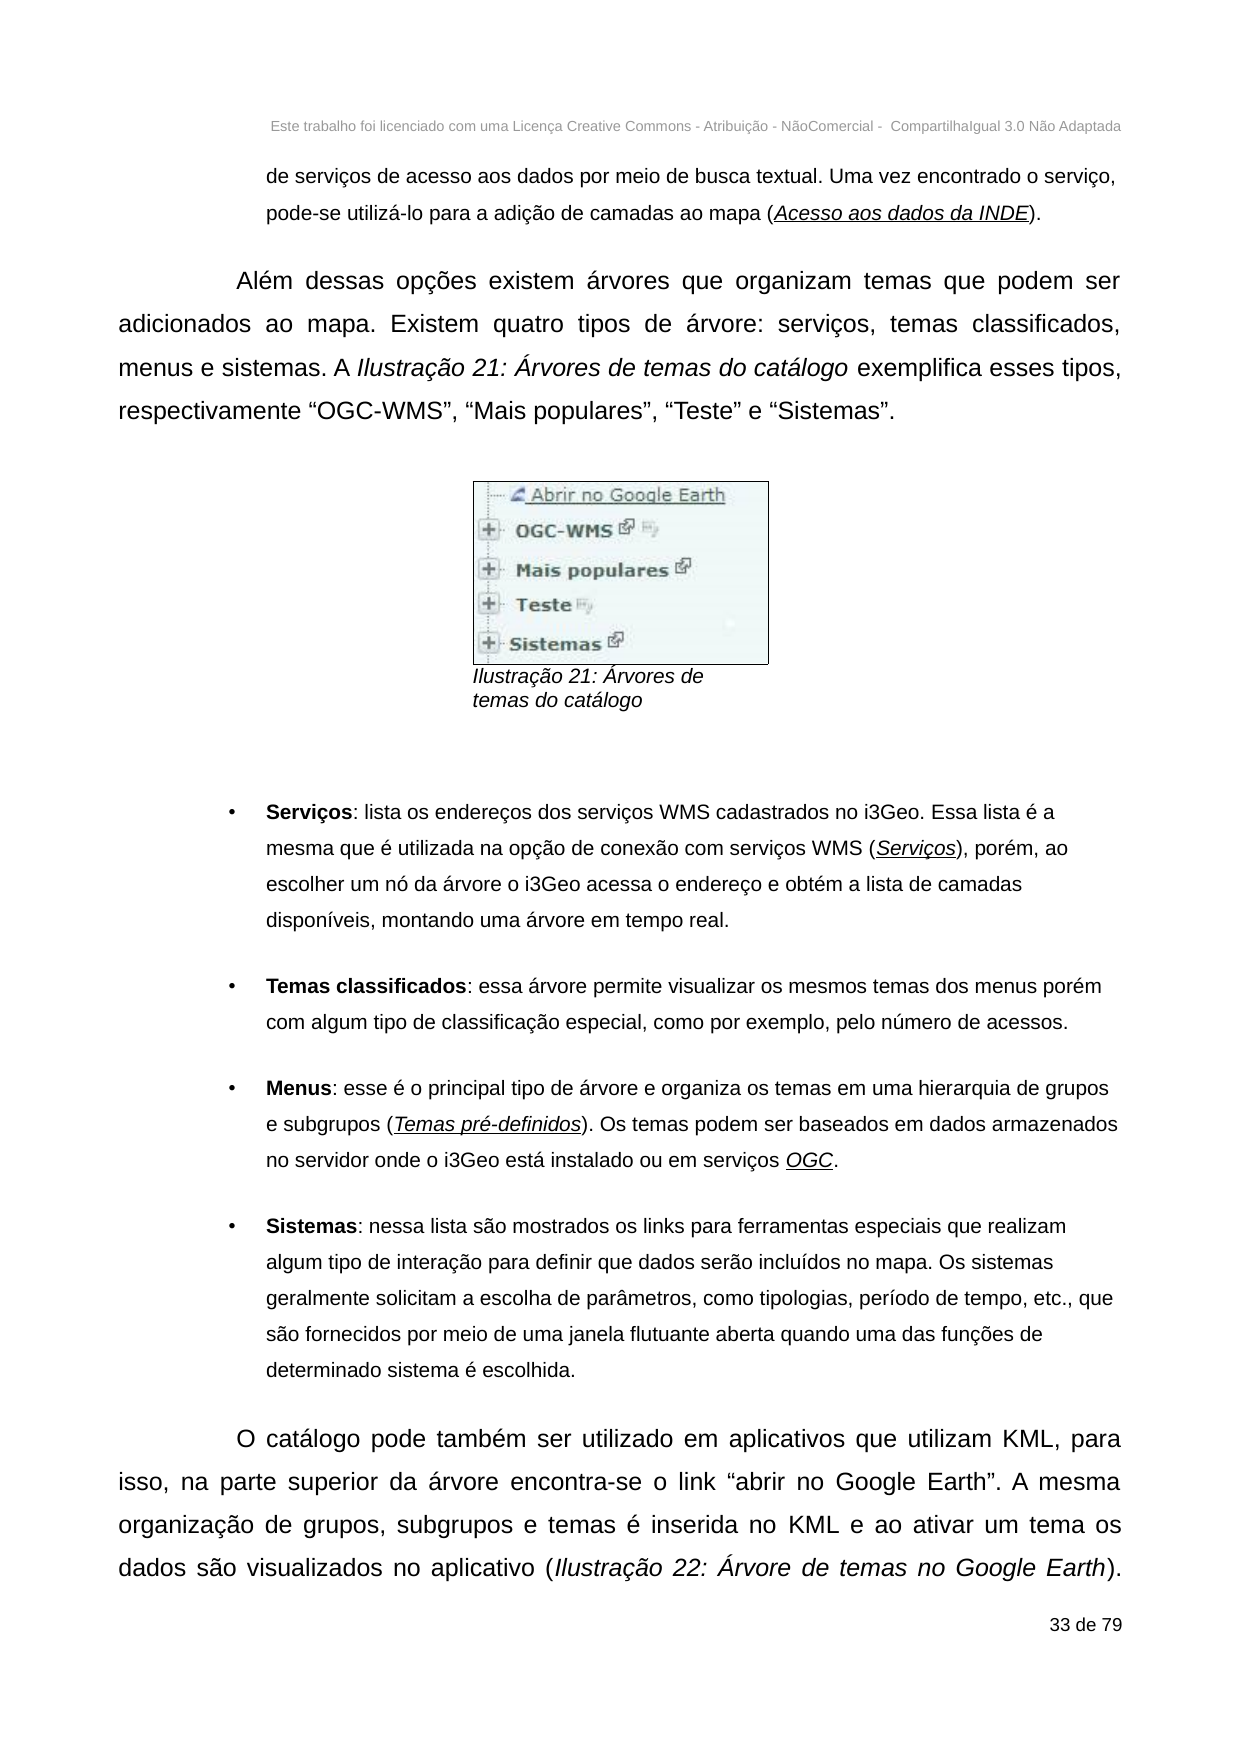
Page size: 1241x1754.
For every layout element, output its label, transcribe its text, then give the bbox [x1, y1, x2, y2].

list Menus: esse é o principal tipo de árvore e organiza os temas em uma hierarquia de grupos e subgrupos (Temas pré-definidos). Os temas podem ser baseados em dados armazenados no servidor onde o i3Geo está instalado ou em serviços OGC. [228, 1076, 1122, 1172]
text Além dessas opções existem árvores que organizam temas que podem ser adicionados ao mapa. Existem quatro tipos de árvore: serviços, temas classificados, menus e sistemas. A Ilustração 21: Árvores de temas do catálogo exemplifica esses tipos, respectivamente “OGC-WMS”, “Mais populares”, “Teste” e “Sistemas”. [118, 266, 1122, 424]
list Temas classificados: essa árvore permite visualizar os mesmos temas dos menus porém com algum tipo de classificação especial, como por exemplo, pelo número de acessos. [228, 974, 1122, 1034]
list de serviços de acesso aos dados por meio de busca textual. Uma vez encontrado o serviço, pode-se utilizá-lo para a adição de camadas ao mapa (Acesso aos dados da INDE). [228, 164, 1122, 224]
picture [474, 482, 768, 664]
list Serviços: lista os endereços dos serviços WMS cadastrados no i3Geo. Essa lista é a mesma que é utilizada na opção de conexão com serviços WMS (Serviços), porém, ao escolher um nó da árvore o i3Geo acessa o endereço e obtém a lista de camadas disponíveis, montando uma árvore em tempo real. [228, 800, 1122, 932]
list Sistemas: nessa lista são mostrados os links para ferramentas especiais que realizam algum tipo de interação para definir que dados serão incluídos no mapa. Os sistemas geralmente solicitam a escolha de parâmetros, como tipologias, período de tempo, etc., que são fornecidos por meio de uma janela flutuante aberta quando uma das funções de determinado sistema é escolhida. [228, 1214, 1122, 1382]
text O catálogo pode também ser utilizado em aplicativos que utilizam KML, para isso, na parte superior da árvore encontra-se o link “abrir no Google Earth”. A mesma organização de grupos, subgrupos e temas é inserida no KML e ao ativar um tema os dados são visualizados no aplicativo (Ilustração 22: Árvore de temas no Google Earth). [118, 1424, 1122, 1582]
text Ilustração 21: Árvores de temas do catálogo [472, 665, 768, 712]
